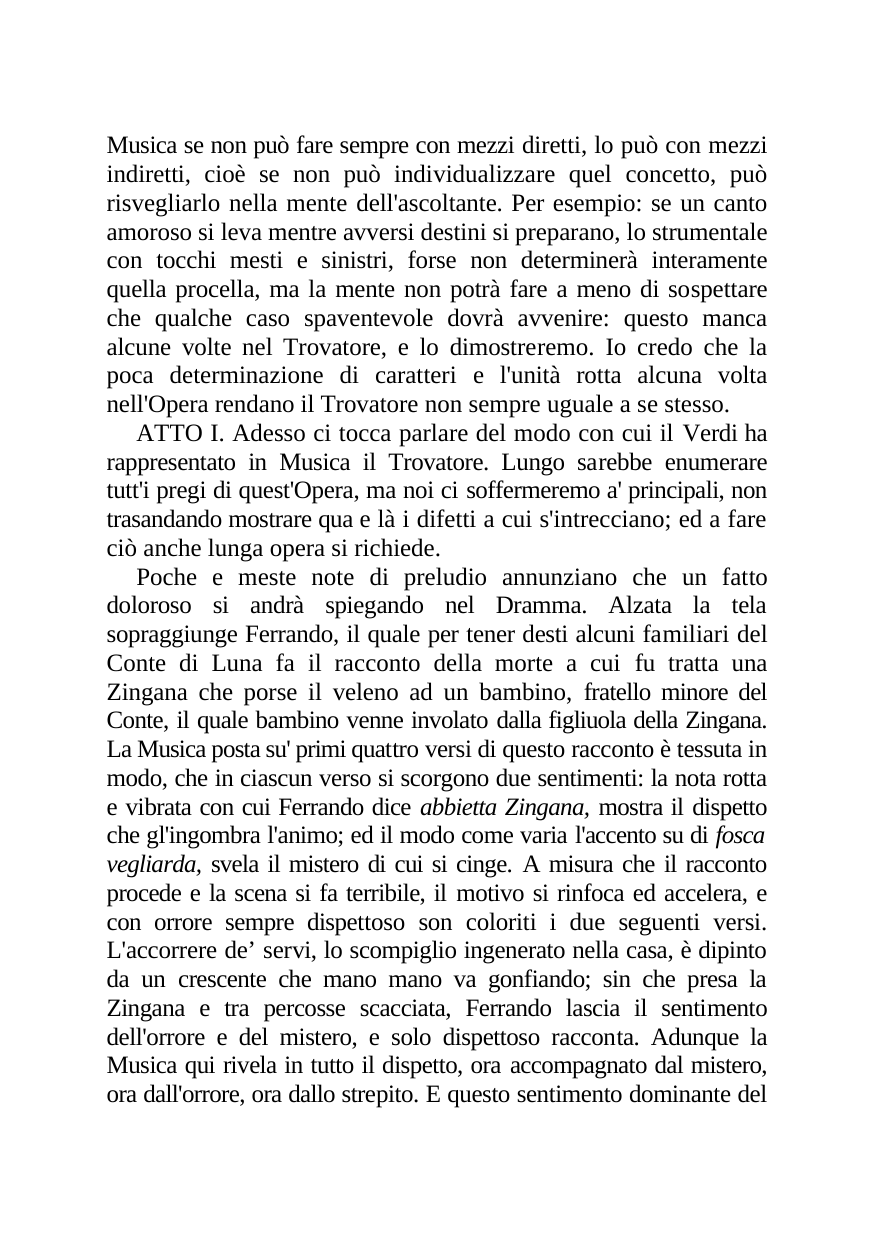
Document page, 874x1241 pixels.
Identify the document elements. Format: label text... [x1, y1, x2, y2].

text Musica se non può fare sempre con mezzi diretti, lo può con mezzi indiretti, cioè se non può individualizzare quel concetto, può risvegliarlo nella mente dell'ascoltante. Per esempio: se un canto amoroso si leva mentre avversi destini si preparano, lo strumentale con tocchi mesti e sinistri, forse non determinerà interamente quella procella, ma la mente non potrà fare a meno di sospettare che qualche caso spaventevole dovrà avvenire: questo manca alcune volte nel Trovatore, e lo dimostreremo. Io credo che la poca determinazione di caratteri e l'unità rotta alcuna volta nell'Opera rendano il Trovatore non sempre uguale a se stesso. [106, 130, 768, 418]
text ATTO I. Adesso ci tocca parlare del modo con cui il Verdi ha rappresentato in Musica il Trovatore. Lungo sarebbe enumerare tutt'i pregi di quest'Opera, ma noi ci soffermeremo a' principali, non trasandando mostrare qua e là i difetti a cui s'intrecciano; ed a fare ciò anche lunga opera si richiede. [106, 418, 768, 562]
text Poche e meste note di preludio annunziano che un fatto doloroso si andrà spiegando nel Dramma. Alzata la tela sopraggiunge Ferrando, il quale per tener desti alcuni familiari del Conte di Luna fa il racconto della morte a cui fu tratta una Zingana che porse il veleno ad un bambino, fratello minore del Conte, il quale bambino venne involato dalla figliuola della Zingana. La Musica posta su' primi quattro versi di questo racconto è tessuta in modo, che in ciascun verso si scorgono due sentimenti: la nota rotta e vibrata con cui Ferrando dice abbietta Zingana, mostra il dispetto che gl'ingombra l'animo; ed il modo come varia l'accento su di fosca vegliarda, svela il mistero di cui si cinge. A misura che il racconto procede e la scena si fa terribile, il motivo si rinfoca ed accelera, e con orrore sempre dispettoso son coloriti i due seguenti versi. L'accorrere de’ servi, lo scompiglio ingenerato nella casa, è dipinto da un crescente che mano mano va gonfiando; sin che presa la Zingana e tra percosse scacciata, Ferrando lascia il sentimento dell'orrore e del mistero, e solo dispettoso racconta. Adunque la Musica qui rivela in tutto il dispetto, ora accompagnato dal mistero, ora dall'orrore, ora dallo strepito. E questo sentimento dominante del [106, 562, 768, 1108]
